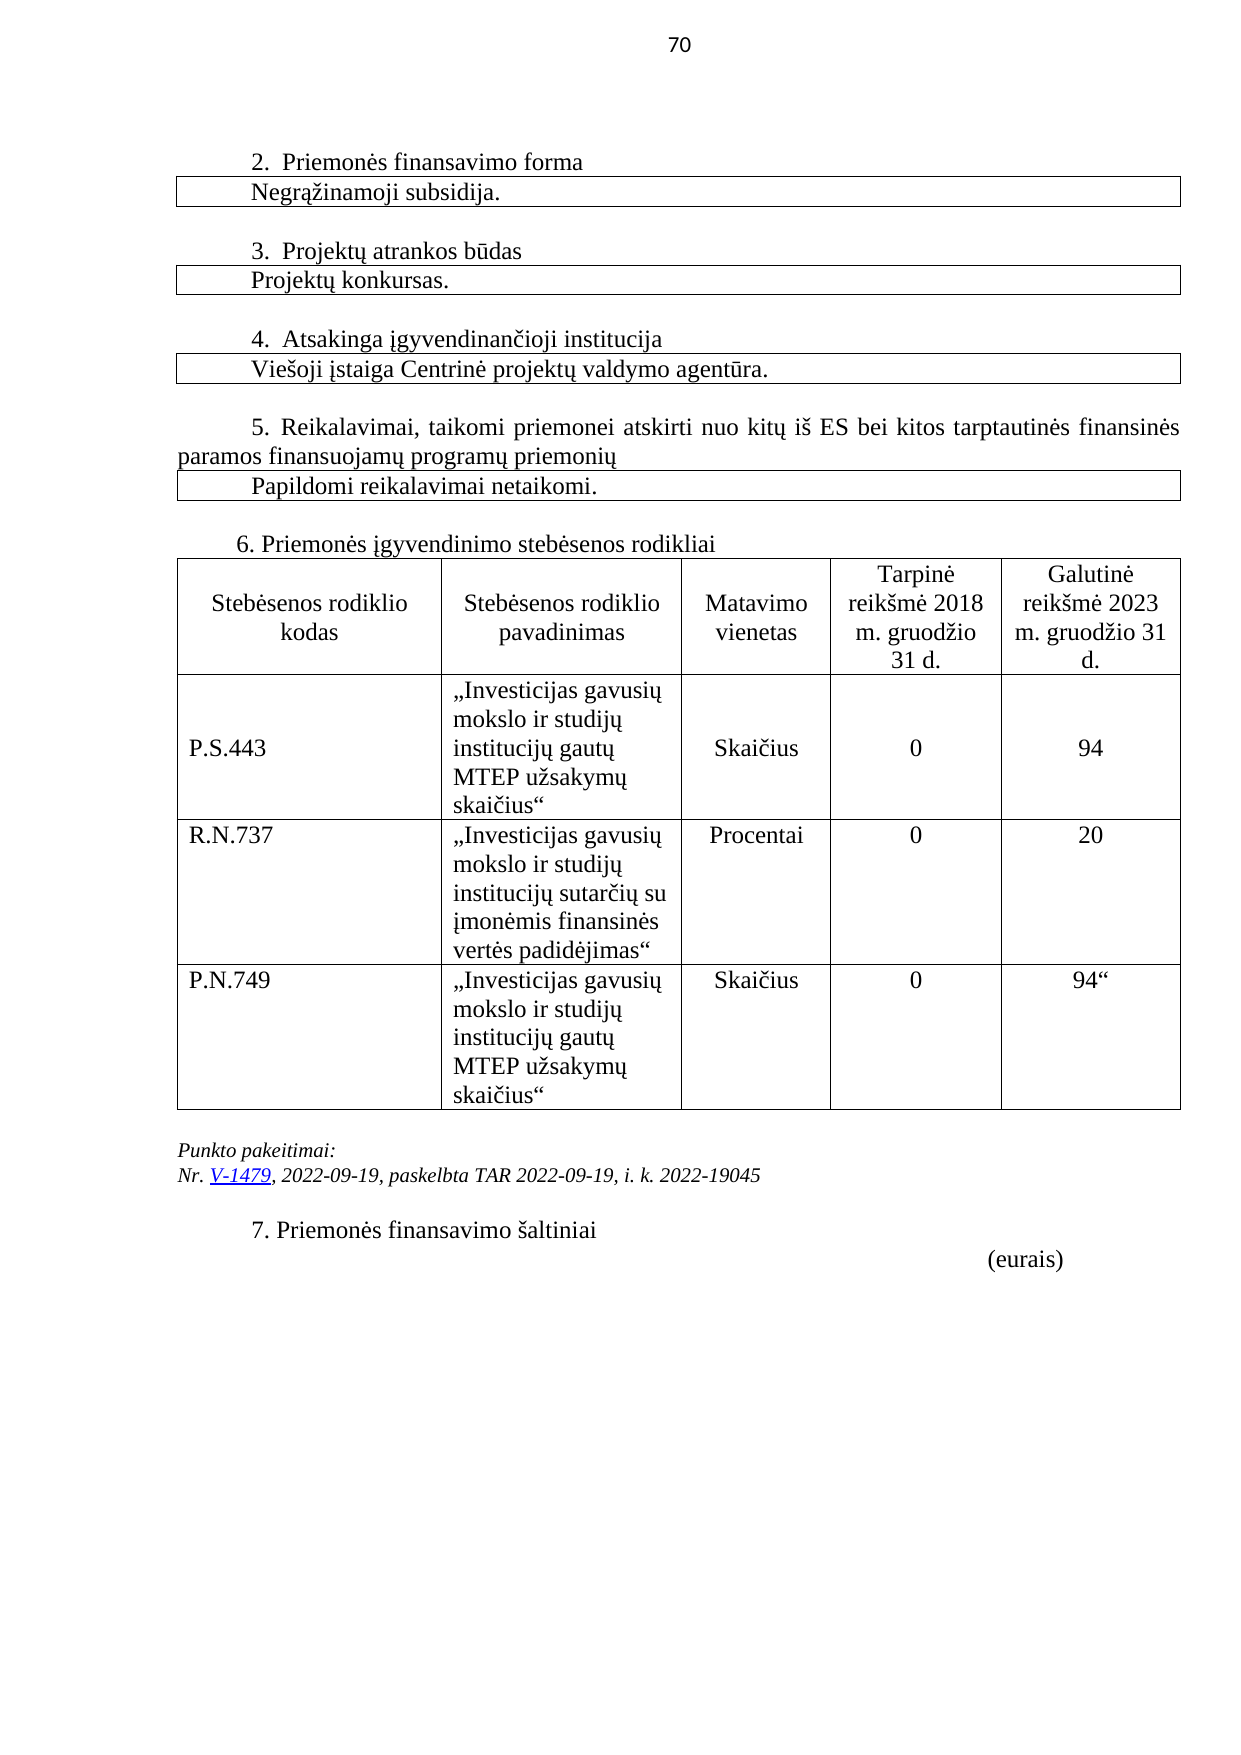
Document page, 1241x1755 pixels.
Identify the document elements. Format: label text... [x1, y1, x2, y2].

table_cell 94 [1002, 675, 1180, 819]
text 7. Priemonės finansavimo šaltiniai [251, 1215, 1181, 1244]
table_cell 20 [1002, 820, 1180, 964]
table_cell Skaičius [682, 675, 830, 819]
table_cell 0 [831, 965, 1001, 1109]
table_header Projektų konkursas. [177, 266, 1180, 294]
table_header Matavimo vienetas [682, 559, 830, 674]
table_cell Procentai [682, 820, 830, 964]
table_cell 94“ [1002, 965, 1180, 1109]
text Punkto pakeitimai: [177, 1138, 1181, 1162]
table_header Papildomi reikalavimai netaikomi. [178, 471, 1180, 500]
text 6. Priemonės įgyvendinimo stebėsenos rodikliai [236, 529, 1181, 558]
table_cell P.N.749 [178, 965, 441, 1109]
text 2. Priemonės finansavimo forma [251, 147, 1181, 176]
table_cell „Investicijas gavusių mokslo ir studijų institucijų gautų MTEP užsakymų skaičius“ [442, 965, 681, 1109]
text 3. Projektų atrankos būdas [251, 236, 1181, 264]
table_cell Skaičius [682, 965, 830, 1109]
table_cell R.N.737 [178, 820, 441, 964]
table_header Viešoji įstaiga Centrinė projektų valdymo agentūra. [177, 354, 1180, 383]
table_header Galutinė reikšmė 2023 m. gruodžio 31 d. [1002, 559, 1180, 674]
table_header Stebėsenos rodiklio kodas [178, 559, 441, 674]
table_cell „Investicijas gavusių mokslo ir studijų institucijų gautų MTEP užsakymų skaičius“ [442, 675, 681, 819]
table_header Tarpinė reikšmė 2018 m. gruodžio 31 d. [831, 559, 1001, 674]
text (eurais) [978, 1244, 1181, 1273]
table_cell P.S.443 [178, 675, 441, 819]
table_header Stebėsenos rodiklio pavadinimas [442, 559, 681, 674]
text 4. Atsakinga įgyvendinančioji institucija [251, 324, 1181, 353]
text 5. Reikalavimai, taikomi priemonei atskirti nuo kitų iš ES bei kitos tarptautinės finansinės paramos finansuojamų programų priemonių [177, 412, 1181, 470]
text Nr. V-1479, 2022-09-19, paskelbta TAR 2022-09-19, i. k. 2022-19045 [177, 1162, 1181, 1187]
table_header Negrąžinamoji subsidija. [177, 177, 1180, 206]
table_cell „Investicijas gavusių mokslo ir studijų institucijų sutarčių su įmonėmis finansinės vertės padidėjimas“ [442, 820, 681, 964]
table_cell 0 [831, 820, 1001, 964]
table_cell 0 [831, 675, 1001, 819]
